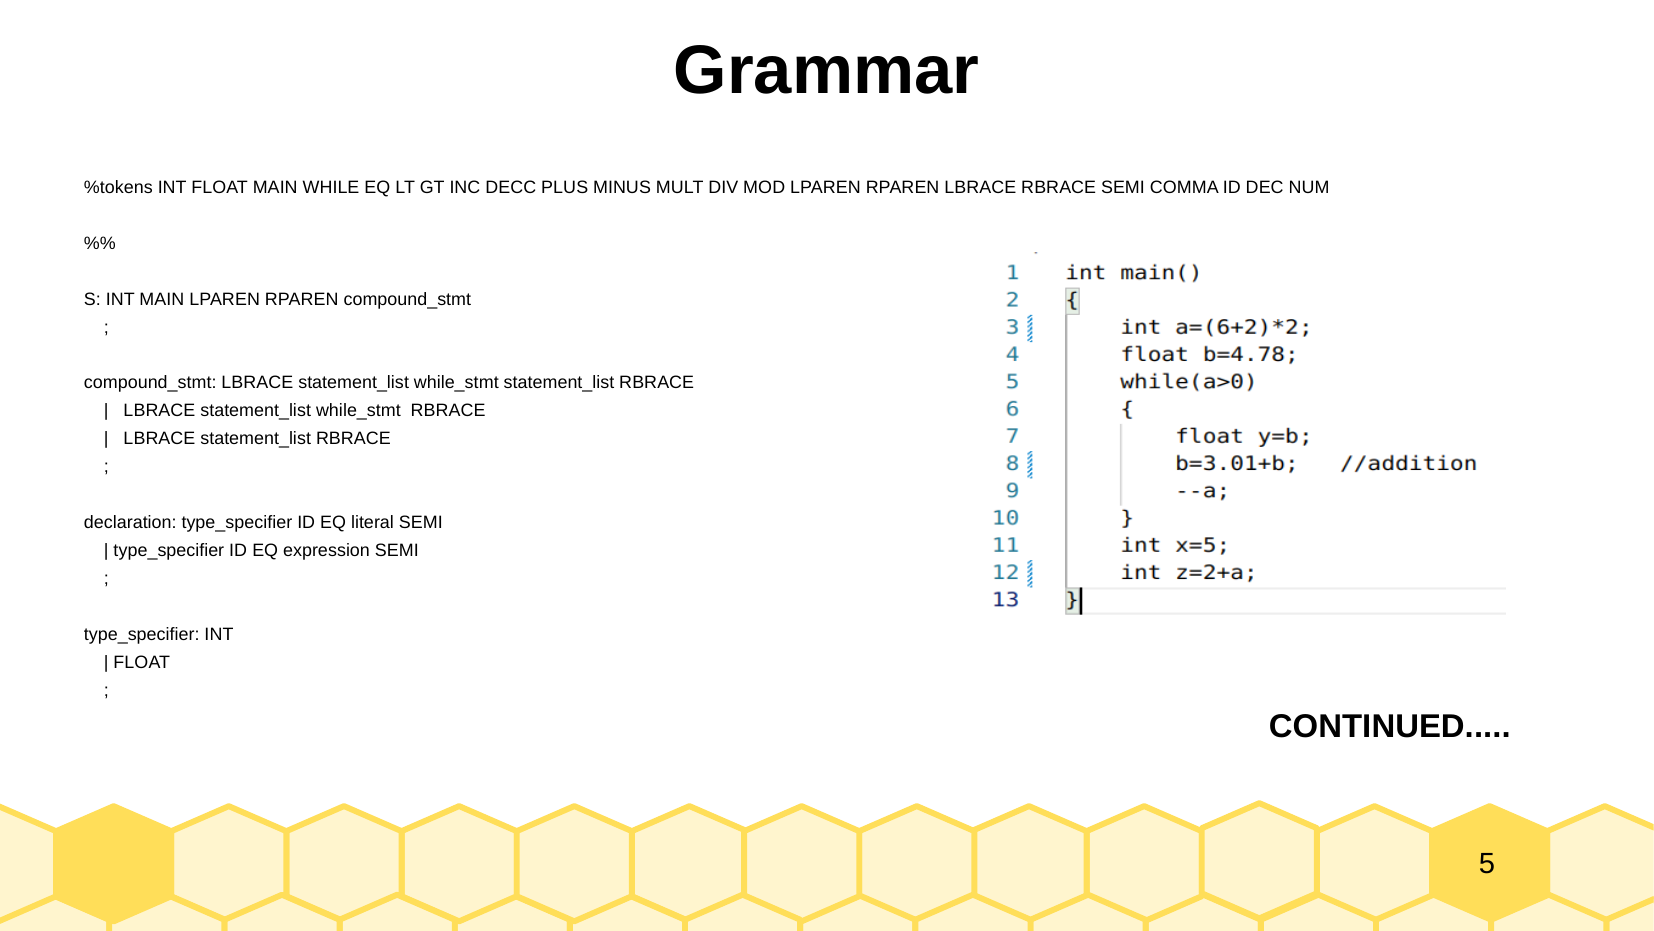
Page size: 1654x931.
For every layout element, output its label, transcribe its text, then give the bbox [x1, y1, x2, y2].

list %tokens INT FLOAT MAIN WHILE EQ LT GT INC DECC PLUS MINUS MULT DIV MOD LPAREN RPAREN LBRACE RBRACE SEMI COMMA ID DEC NUM %% S: INT MAIN LPAREN RPAREN compound_stmt ; compound_stmt: LBRACE statement_list while_stmt statement_list RBRACE | LBRACE statement_list while_stmt RBRACE | LBRACE statement_list RBRACE ; declaration: type_specifier ID EQ literal SEMI | type_specifier ID EQ expression SEMI ; type_specifier: INT | FLOAT ; CONTINUED..... [84, 177, 1573, 758]
picture [974, 252, 1506, 621]
title Grammar [82, 0, 1571, 148]
